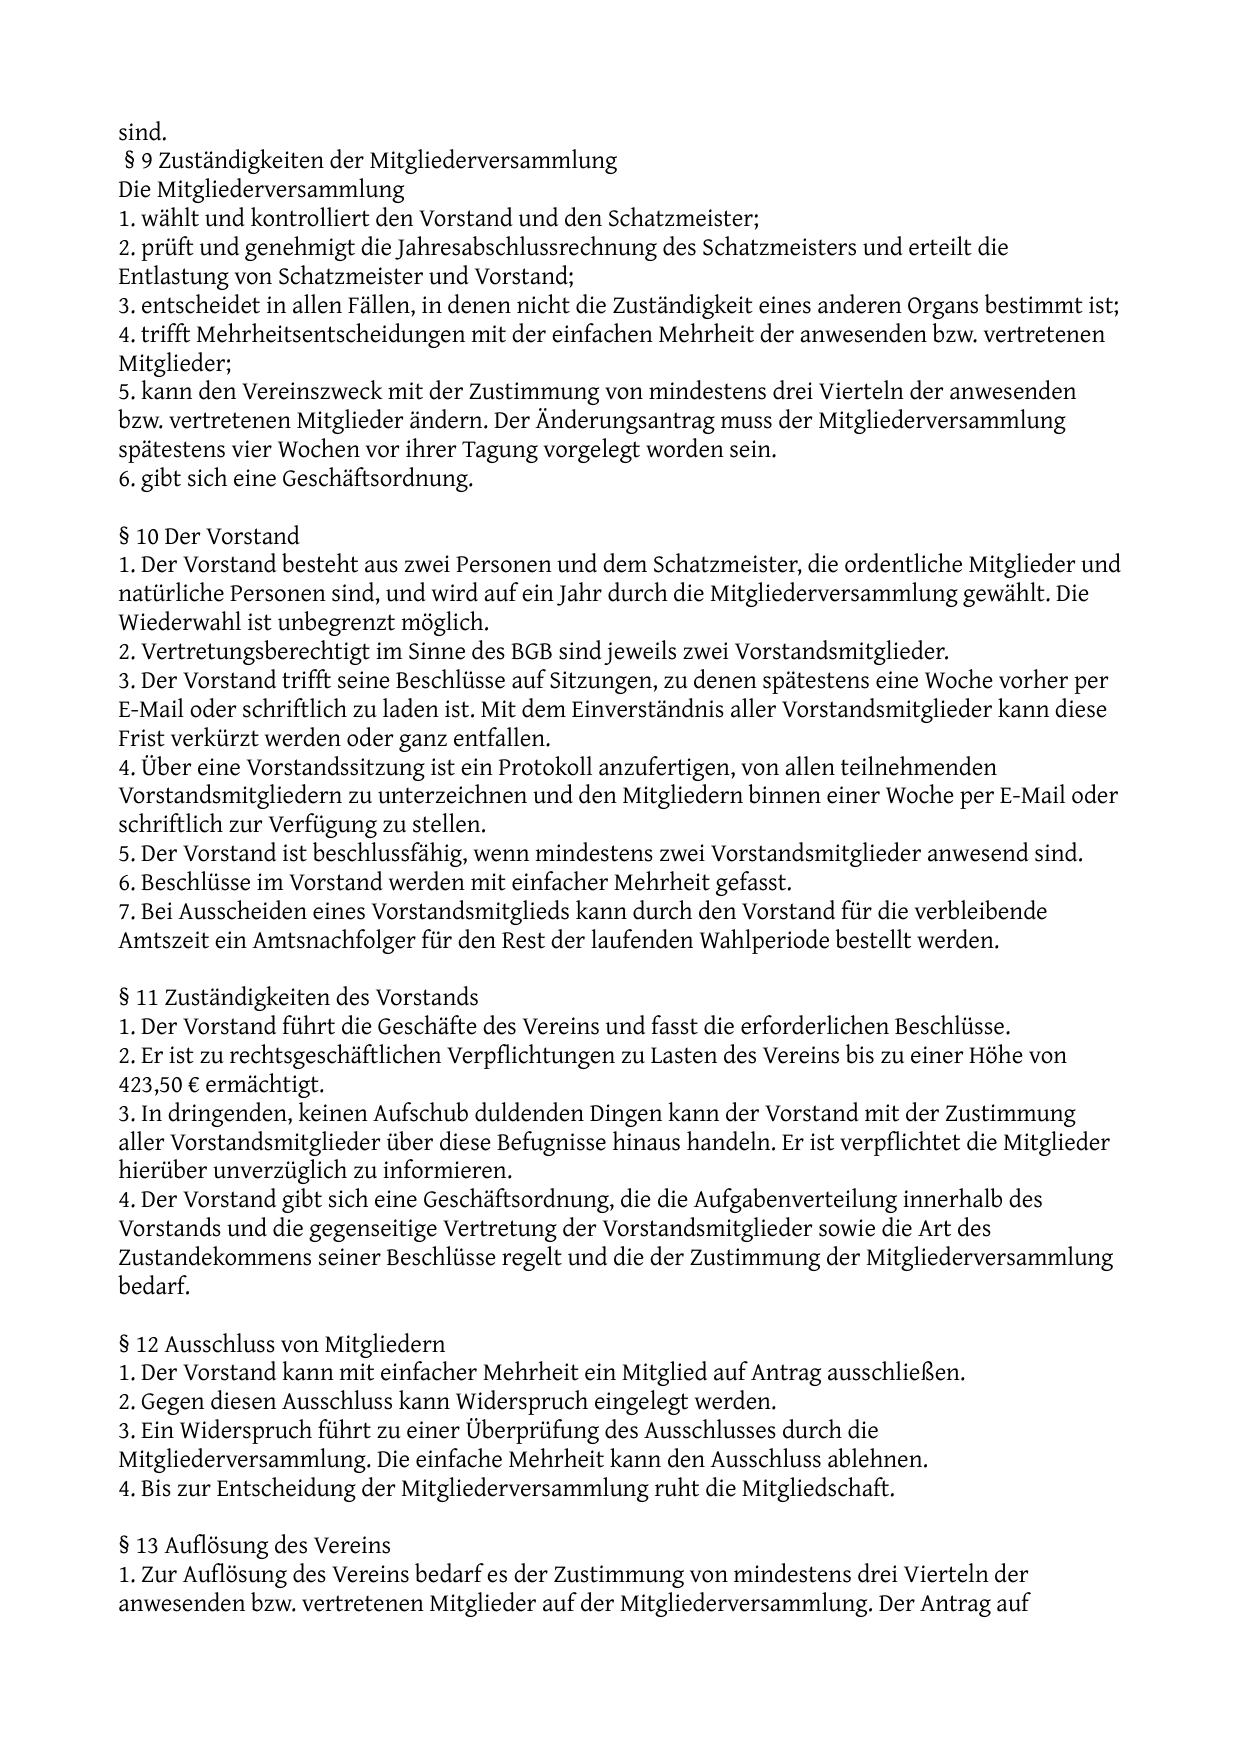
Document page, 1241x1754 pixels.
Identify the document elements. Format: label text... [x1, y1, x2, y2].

text 2. Gegen diesen Ausschluss kann Widerspruch eingelegt werden. [118, 1388, 1122, 1417]
text 2. Er ist zu rechtsgeschäftlichen Verpflichtungen zu Lasten des Vereins bis zu einer Höhe von 423,50 € ermächtigt. [118, 1041, 1122, 1099]
text 1. Zur Auflösung des Vereins bedarf es der Zustimmung von mindestens drei Vierteln der anwesenden bzw. vertretenen Mitglieder auf der Mitgliederversammlung. Der Antrag auf [118, 1561, 1122, 1618]
text 3. entscheidet in allen Fällen, in denen nicht die Zuständigkeit eines anderen Organs bestimmt ist; [118, 291, 1122, 320]
text 1. Der Vorstand kann mit einfacher Mehrheit ein Mitglied auf Antrag ausschließen. [118, 1359, 1122, 1388]
text 4. Der Vorstand gibt sich eine Geschäftsordnung, die die Aufgabenverteilung innerhalb des Vorstands und die gegenseitige Vertretung der Vorstandsmitglieder sowie die Art des Zustandekommens seiner Beschlüsse regelt und die der Zustimmung der Mitgliederversammlung bedarf. [118, 1186, 1122, 1301]
text Die Mitgliederversammlung [118, 176, 1122, 205]
text § 11 Zuständigkeiten des Vorstands [118, 984, 1122, 1013]
text 1. Der Vorstand führt die Geschäfte des Vereins und fasst die erforderlichen Beschlüsse. [118, 1013, 1122, 1041]
text 5. kann den Vereinszweck mit der Zustimmung von mindestens drei Vierteln der anwesenden bzw. vertretenen Mitglieder ändern. Der Änderungsantrag muss der Mitgliederversammlung spätestens vier Wochen vor ihrer Tagung vorgelegt worden sein. [118, 378, 1122, 464]
text 3. Der Vorstand trifft seine Beschlüsse auf Sitzungen, zu denen spätestens eine Woche vorher per E-Mail oder schriftlich zu laden ist. Mit dem Einverständnis aller Vorstandsmitglieder kann diese Frist verkürzt werden oder ganz entfallen. [118, 666, 1122, 753]
text 1. wählt und kontrolliert den Vorstand und den Schatzmeister; [118, 205, 1122, 233]
text 3. Ein Widerspruch führt zu einer Überprüfung des Ausschlusses durch die Mitgliederversammlung. Die einfache Mehrheit kann den Ausschluss ablehnen. [118, 1417, 1122, 1474]
text 5. Der Vorstand ist beschlussfähig, wenn mindestens zwei Vorstandsmitglieder anwesend sind. [118, 839, 1122, 868]
text 4. trifft Mehrheitsentscheidungen mit der einfachen Mehrheit der anwesenden bzw. vertretenen Mitglieder; [118, 320, 1122, 378]
text 4. Bis zur Entscheidung der Mitgliederversammlung ruht die Mitgliedschaft. [118, 1474, 1122, 1503]
text 3. In dringenden, keinen Aufschub duldenden Dingen kann der Vorstand mit der Zustimmung aller Vorstandsmitglieder über diese Befugnisse hinaus handeln. Er ist verpflichtet die Mitglieder hierüber unverzüglich zu informieren. [118, 1099, 1122, 1186]
text § 9 Zuständigkeiten der Mitgliederversammlung [118, 147, 1122, 176]
text 6. gibt sich eine Geschäftsordnung. [118, 464, 1122, 493]
text 6. Beschlüsse im Vorstand werden mit einfacher Mehrheit gefasst. [118, 868, 1122, 897]
text 4. Über eine Vorstandssitzung ist ein Protokoll anzufertigen, von allen teilnehmenden Vorstandsmitgliedern zu unterzeichnen und den Mitgliedern binnen einer Woche per E-Mail oder schriftlich zur Verfügung zu stellen. [118, 753, 1122, 839]
text § 12 Ausschluss von Mitgliedern [118, 1330, 1122, 1359]
text § 10 Der Vorstand [118, 522, 1122, 551]
text § 13 Auflösung des Vereins [118, 1532, 1122, 1561]
text 7. Bei Ausscheiden eines Vorstandsmitglieds kann durch den Vorstand für die verbleibende Amtszeit ein Amtsnachfolger für den Rest der laufenden Wahlperiode bestellt werden. [118, 897, 1122, 955]
text 2. prüft und genehmigt die Jahresabschlussrechnung des Schatzmeisters und erteilt die Entlastung von Schatzmeister und Vorstand; [118, 233, 1122, 291]
text sind. [118, 118, 1122, 147]
text 1. Der Vorstand besteht aus zwei Personen und dem Schatzmeister, die ordentliche Mitglieder und natürliche Personen sind, und wird auf ein Jahr durch die Mitgliederversammlung gewählt. Die Wiederwahl ist unbegrenzt möglich. [118, 551, 1122, 637]
text 2. Vertretungsberechtigt im Sinne des BGB sind jeweils zwei Vorstandsmitglieder. [118, 637, 1122, 666]
